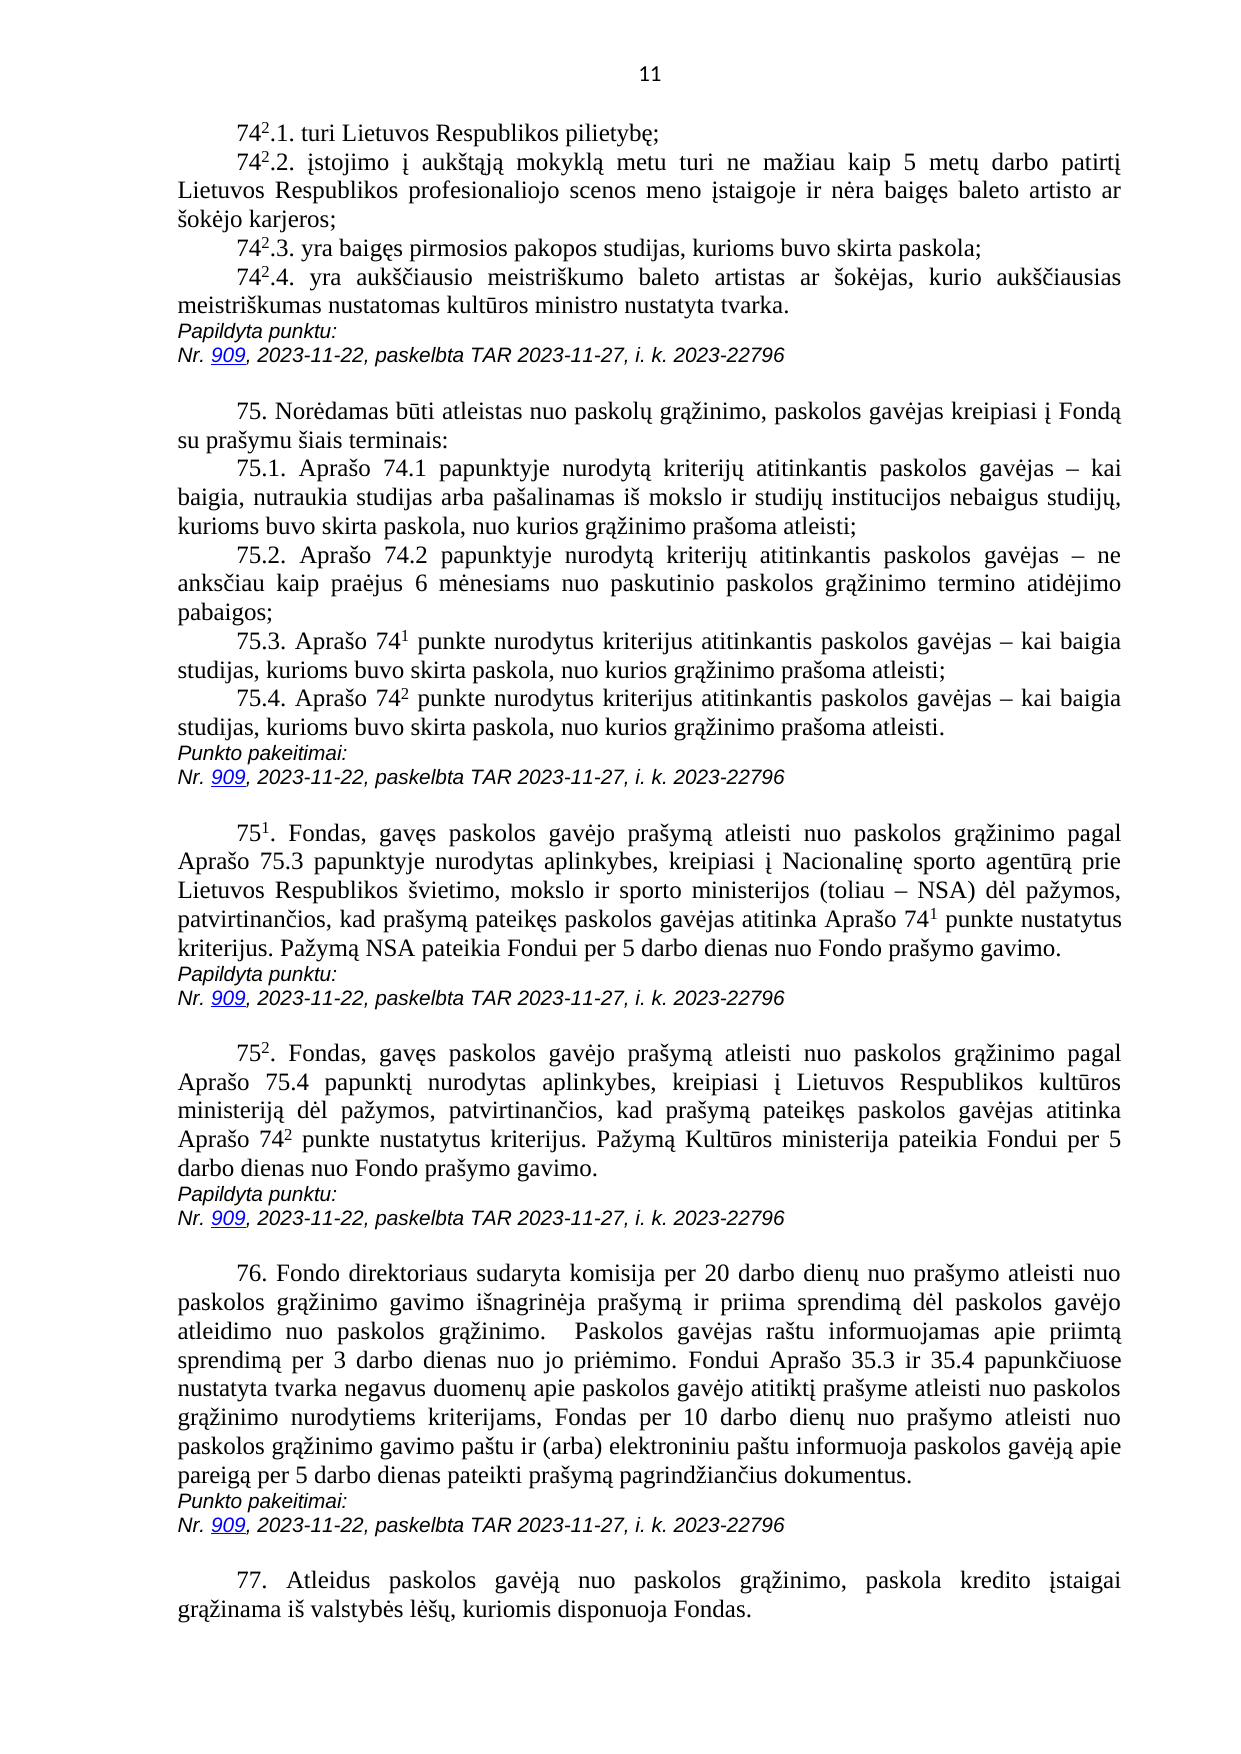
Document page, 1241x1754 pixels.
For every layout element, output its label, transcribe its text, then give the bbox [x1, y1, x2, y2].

text 75.4. Aprašo 742 punkte nurodytus kriterijus atitinkantis paskolos gavėjas – kai baigia studijas, kurioms buvo skirta paskola, nuo kurios grąžinimo prašoma atleisti. [177, 683, 1122, 741]
text Papildyta punktu: [177, 319, 1122, 343]
text 751. Fondas, gavęs paskolos gavėjo prašymą atleisti nuo paskolos grąžinimo pagal Aprašo 75.3 papunktyje nurodytas aplinkybes, kreipiasi į Nacionalinę sporto agentūrą prie Lietuvos Respublikos švietimo, mokslo ir sporto ministerijos (toliau – NSA) dėl pažymos, patvirtinančios, kad prašymą pateikęs paskolos gavėjas atitinka Aprašo 741 punkte nustatytus kriterijus. Pažymą NSA pateikia Fondui per 5 darbo dienas nuo Fondo prašymo gavimo. [177, 818, 1122, 961]
text Punkto pakeitimai: [177, 1488, 1122, 1512]
text 77. Atleidus paskolos gavėją nuo paskolos grąžinimo, paskola kredito įstaigai grąžinama iš valstybės lėšų, kuriomis disponuoja Fondas. [177, 1565, 1122, 1623]
text Nr. 909, 2023-11-22, paskelbta TAR 2023-11-27, i. k. 2023-22796 [177, 343, 1122, 367]
text 75.1. Aprašo 74.1 papunktyje nurodytą kriterijų atitinkantis paskolos gavėjas – kai baigia, nutraukia studijas arba pašalinamas iš mokslo ir studijų institucijos nebaigus studijų, kurioms buvo skirta paskola, nuo kurios grąžinimo prašoma atleisti; [177, 453, 1122, 540]
text Nr. 909, 2023-11-22, paskelbta TAR 2023-11-27, i. k. 2023-22796 [177, 765, 1122, 789]
text Nr. 909, 2023-11-22, paskelbta TAR 2023-11-27, i. k. 2023-22796 [177, 1512, 1122, 1536]
text 742.1. turi Lietuvos Respublikos pilietybę; [177, 118, 1122, 147]
text Papildyta punktu: [177, 961, 1122, 985]
text Punkto pakeitimai: [177, 741, 1122, 765]
text 752. Fondas, gavęs paskolos gavėjo prašymą atleisti nuo paskolos grąžinimo pagal Aprašo 75.4 papunktį nurodytas aplinkybes, kreipiasi į Lietuvos Respublikos kultūros ministeriją dėl pažymos, patvirtinančios, kad prašymą pateikęs paskolos gavėjas atitinka Aprašo 742 punkte nustatytus kriterijus. Pažymą Kultūros ministerija pateikia Fondui per 5 darbo dienas nuo Fondo prašymo gavimo. [177, 1038, 1122, 1182]
text Nr. 909, 2023-11-22, paskelbta TAR 2023-11-27, i. k. 2023-22796 [177, 1206, 1122, 1230]
text 742.3. yra baigęs pirmosios pakopos studijas, kurioms buvo skirta paskola; [177, 233, 1122, 262]
text Nr. 909, 2023-11-22, paskelbta TAR 2023-11-27, i. k. 2023-22796 [177, 985, 1122, 1009]
text 742.2. įstojimo į aukštąją mokyklą metu turi ne mažiau kaip 5 metų darbo patirtį Lietuvos Respublikos profesionaliojo scenos meno įstaigoje ir nėra baigęs baleto artisto ar šokėjo karjeros; [177, 147, 1122, 233]
text 75. Norėdamas būti atleistas nuo paskolų grąžinimo, paskolos gavėjas kreipiasi į Fondą su prašymu šiais terminais: [177, 396, 1122, 453]
text 742.4. yra aukščiausio meistriškumo baleto artistas ar šokėjas, kurio aukščiausias meistriškumas nustatomas kultūros ministro nustatyta tvarka. [177, 262, 1122, 319]
text Papildyta punktu: [177, 1182, 1122, 1206]
text 75.2. Aprašo 74.2 papunktyje nurodytą kriterijų atitinkantis paskolos gavėjas – ne anksčiau kaip praėjus 6 mėnesiams nuo paskutinio paskolos grąžinimo termino atidėjimo pabaigos; [177, 540, 1122, 626]
text 76. Fondo direktoriaus sudaryta komisija per 20 darbo dienų nuo prašymo atleisti nuo paskolos grąžinimo gavimo išnagrinėja prašymą ir priima sprendimą dėl paskolos gavėjo atleidimo nuo paskolos grąžinimo. Paskolos gavėjas raštu informuojamas apie priimtą sprendimą per 3 darbo dienas nuo jo priėmimo. Fondui Aprašo 35.3 ir 35.4 papunkčiuose nustatyta tvarka negavus duomenų apie paskolos gavėjo atitiktį prašyme atleisti nuo paskolos grąžinimo nurodytiems kriterijams, Fondas per 10 darbo dienų nuo prašymo atleisti nuo paskolos grąžinimo gavimo paštu ir (arba) elektroniniu paštu informuoja paskolos gavėją apie pareigą per 5 darbo dienas pateikti prašymą pagrindžiančius dokumentus. [177, 1258, 1122, 1488]
text 75.3. Aprašo 741 punkte nurodytus kriterijus atitinkantis paskolos gavėjas – kai baigia studijas, kurioms buvo skirta paskola, nuo kurios grąžinimo prašoma atleisti; [177, 626, 1122, 683]
